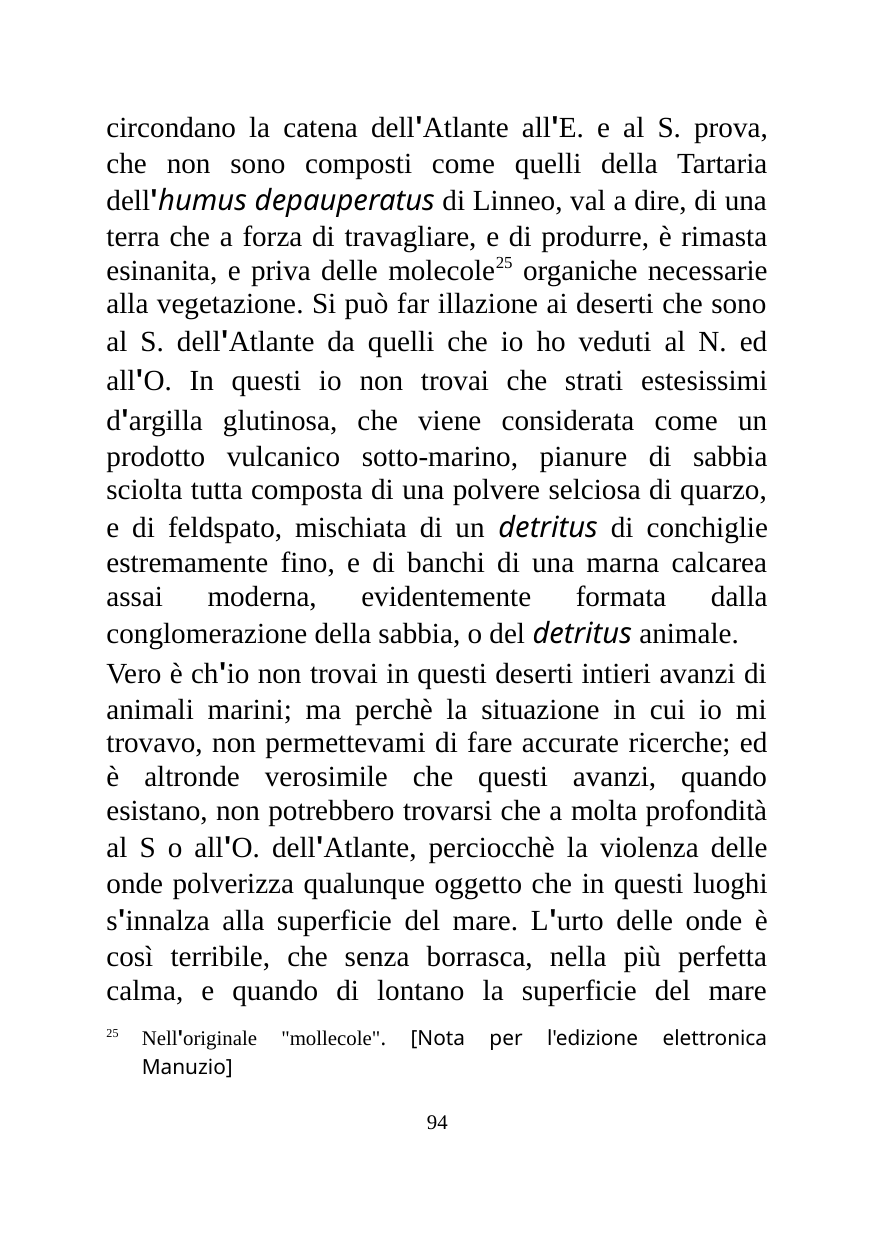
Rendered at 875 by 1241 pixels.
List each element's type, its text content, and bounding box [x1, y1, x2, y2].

text Vero è ch'io non trovai in questi deserti intieri avanzi di animali marini; ma perchè la situazione in cui io mi trovavo, non permettevami di fare accurate ricerche; ed è altronde verosimile che questi avanzi, quando esistano, non potrebbero trovarsi che a molta profondità al S o all'O. dell'Atlante, perciocchè la violenza delle onde polverizza qualunque oggetto che in questi luoghi s'innalza alla superficie del mare. L'urto delle onde è così terribile, che senza borrasca, nella più perfetta calma, e quando di lontano la superficie del mare [106, 652, 768, 1006]
text circondano la catena dell'Atlante all'E. e al S. prova, che non sono composti come quelli della Tartaria dell'humus depauperatus di Linneo, val a dire, di una terra che a forza di travagliare, e di produrre, è rimasta esinanita, e priva delle molecole organiche necessarie alla vegetazione. Si può far illazione ai deserti che sono al S. dell'Atlante da quelli che io ho veduti al N. ed all'O. In questi io non trovai che strati estesissimi d'argilla glutinosa, che viene considerata come un prodotto vulcanico sotto-marino, pianure di sabbia sciolta tutta composta di una polvere selciosa di quarzo, e di feldspato, mischiata di un detritus di conchiglie estremamente fino, e di banchi di una marna calcarea assai moderna, evidentemente formata dalla conglomerazione della sabbia, o del detritus animale. [106, 106, 768, 652]
text Nell'originale "mollecole". [Nota per l'edizione elettronica Manuzio] [106, 1023, 768, 1080]
